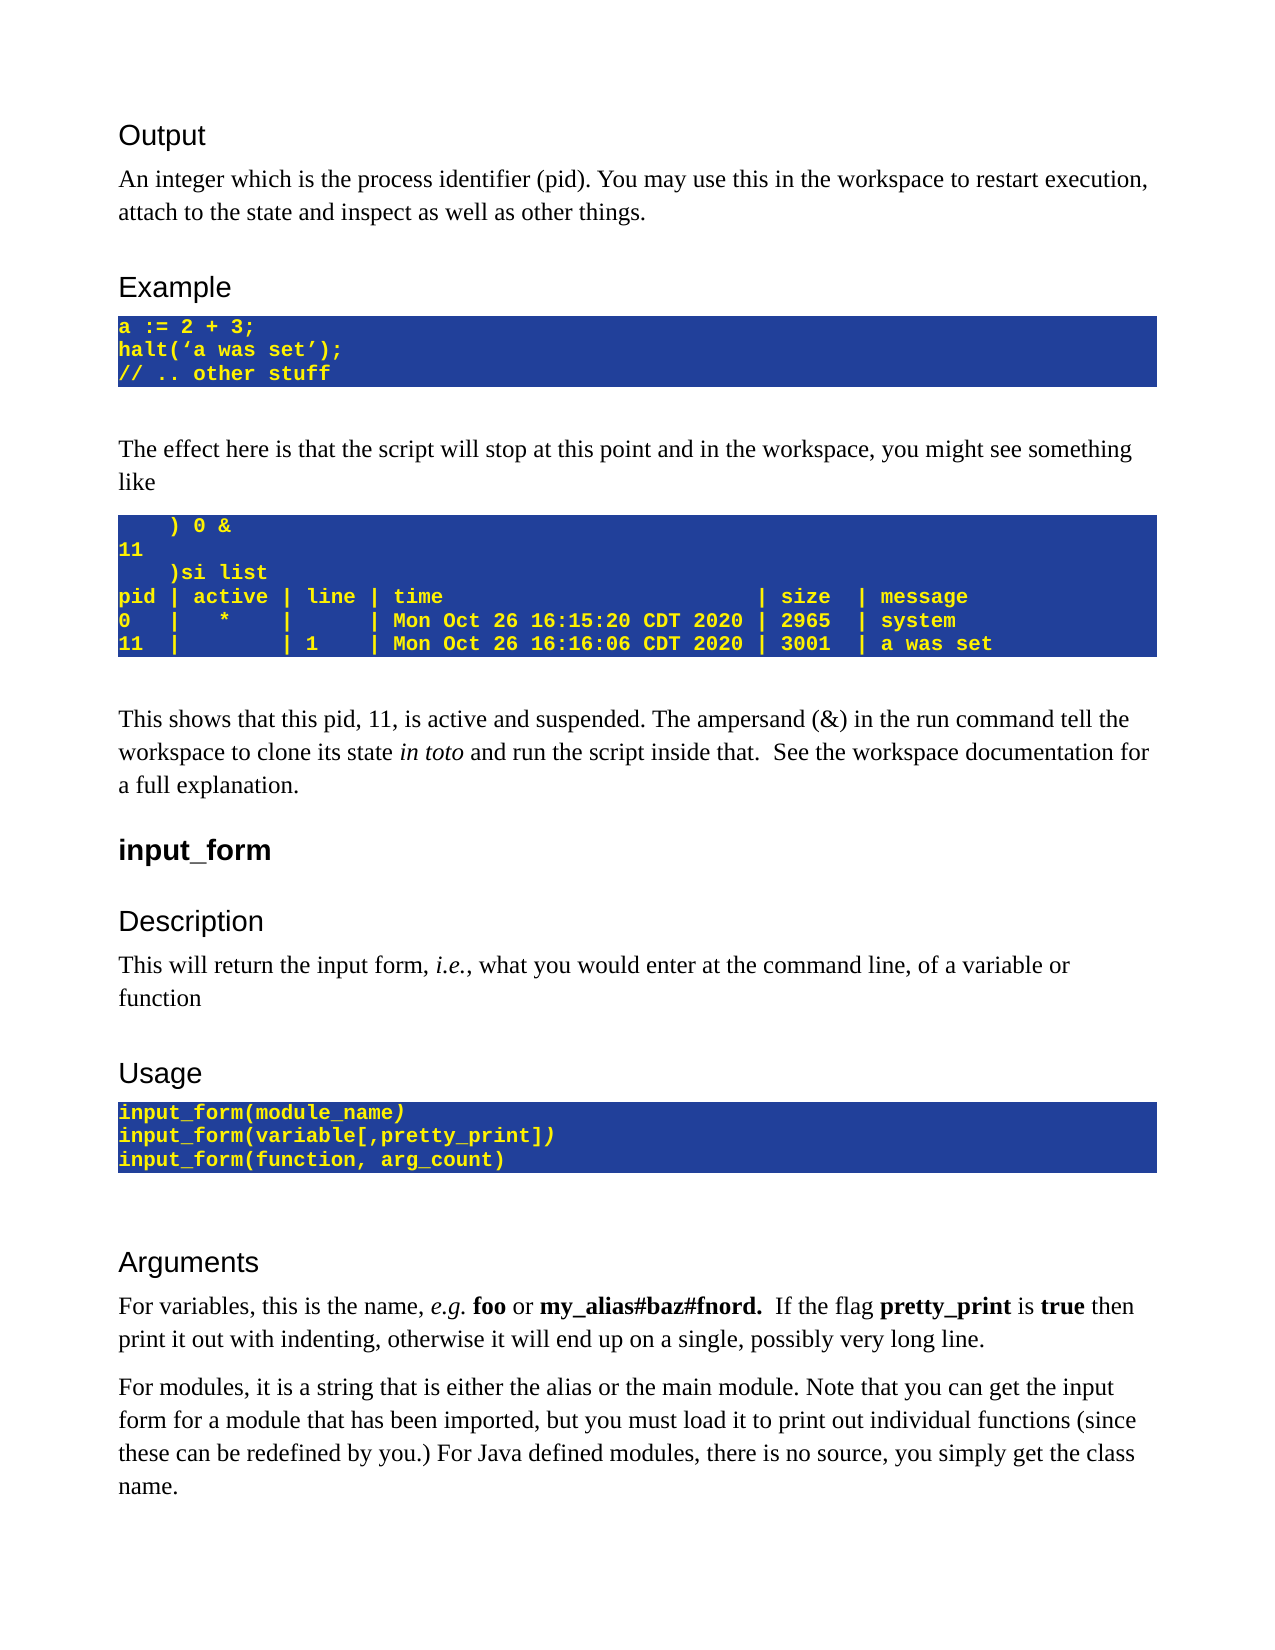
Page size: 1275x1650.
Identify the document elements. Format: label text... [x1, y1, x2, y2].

text pid | active | line | time | size | message [118, 586, 1157, 609]
text The effect here is that the script will stop at this point and in the workspace, you might see something like [118, 434, 1157, 496]
text This shows that this pid, 11, is active and suspended. The ampersand (&) in the run command tell the workspace to clone its state in toto and run the script inside that. See the workspace documentation for a full explanation. [118, 704, 1157, 799]
text 11 [118, 539, 1157, 562]
text ) 0 & [118, 515, 1157, 539]
text input_form(function, arg_count) [118, 1149, 1157, 1173]
subtitle Arguments [118, 1245, 1157, 1279]
text This will return the input form, i.e., what you would enter at the command line, of a variable or function [118, 950, 1157, 1012]
text a := 2 + 3; [118, 316, 1157, 339]
text halt(‘a was set’); [118, 339, 1157, 363]
subtitle Description [118, 904, 1157, 937]
text An integer which is the process identifier (pid). You may use this in the workspace to restart execution, attach to the state and inspect as well as other things. [118, 164, 1157, 226]
text input_form(variable[,pretty_print]) [118, 1125, 1157, 1149]
text input_form(module_name) [118, 1102, 1157, 1125]
subtitle Usage [118, 1056, 1157, 1089]
subtitle Example [118, 270, 1157, 303]
text For modules, it is a string that is either the alias or the main module. Note that you can get the input form for a module that has been imported, but you must load it to print out individual functions (since these can be redefined by you.) For Java defined modules, there is no source, you simply get the class name. [118, 1372, 1157, 1500]
subtitle Output [118, 118, 1157, 152]
text // .. other stuff [118, 363, 1157, 387]
text 11 | | 1 | Mon Oct 26 16:16:06 CDT 2020 | 3001 | a was set [118, 633, 1157, 657]
subtitle input_form [118, 833, 1157, 866]
text 0 | * | | Mon Oct 26 16:15:20 CDT 2020 | 2965 | system [118, 609, 1157, 633]
text )si list [118, 562, 1157, 586]
text For variables, this is the name, e.g. foo or my_alias#baz#fnord. If the flag pretty_print is true then print it out with indenting, otherwise it will end up on a single, possibly very long line. [118, 1291, 1157, 1353]
